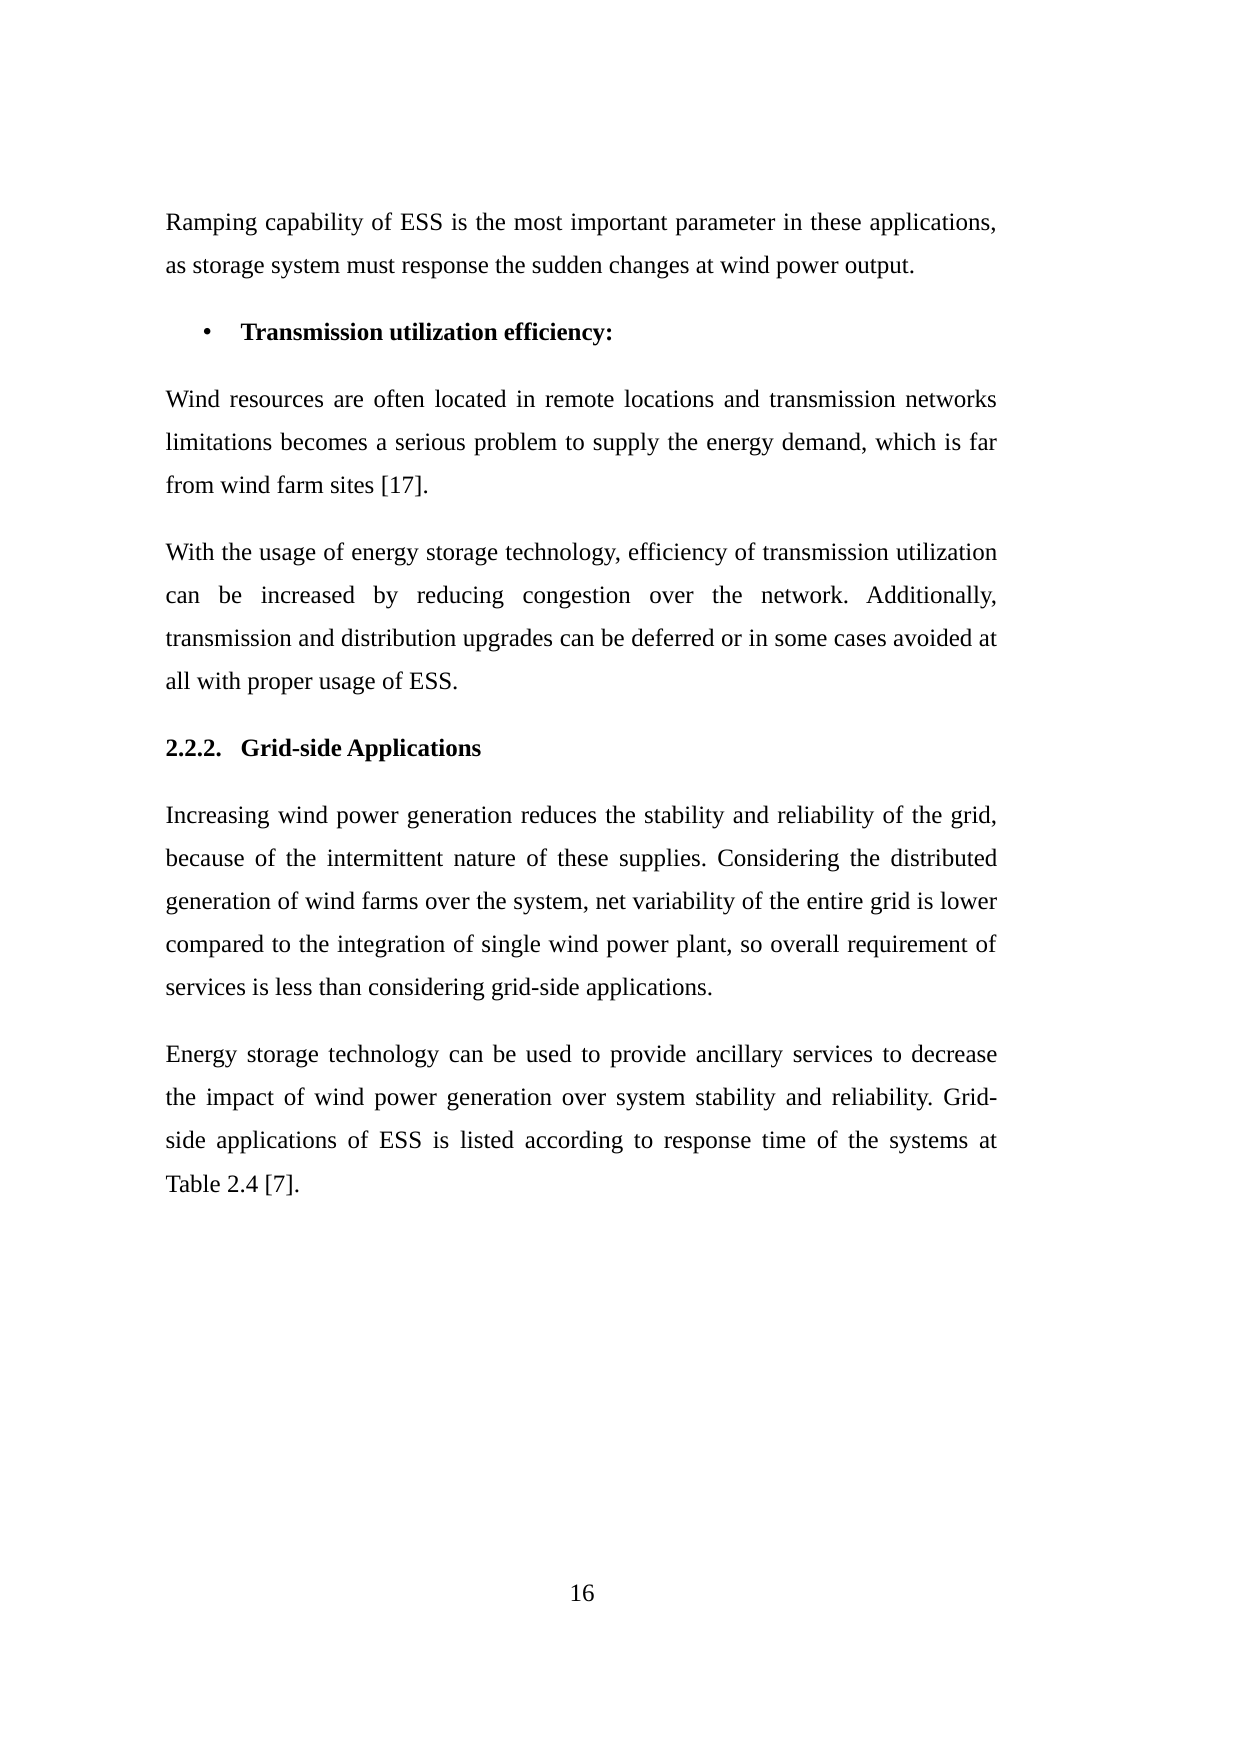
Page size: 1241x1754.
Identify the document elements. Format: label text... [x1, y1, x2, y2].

subtitle Grid-side Applications [165, 733, 998, 762]
text Ramping capability of ESS is the most important parameter in these applications, as storage system must response the sudden changes at wind power output. [165, 207, 998, 279]
text Wind resources are often located in remote locations and transmission networks limitations becomes a serious problem to supply the energy demand, which is far from wind farm sites [17]⁠. [165, 384, 998, 499]
text Increasing wind power generation reduces the stability and reliability of the grid, because of the intermittent nature of these supplies. Considering the distributed generation of wind farms over the system, net variability of the entire grid is lower compared to the integration of single wind power plant, so overall requirement of services is less than considering grid-side applications. [165, 800, 998, 1001]
list Transmission utilization efficiency: [203, 317, 998, 346]
text With the usage of energy storage technology, efficiency of transmission utilization can be increased by reducing congestion over the network. Additionally, transmission and distribution upgrades can be deferred or in some cases avoided at all with proper usage of ESS. [165, 537, 998, 695]
text Energy storage technology can be used to provide ancillary services to decrease the impact of wind power generation over system stability and reliability. Grid-side applications of ESS is listed according to response time of the systems at Table 2.4 [7]⁠. [165, 1039, 998, 1197]
